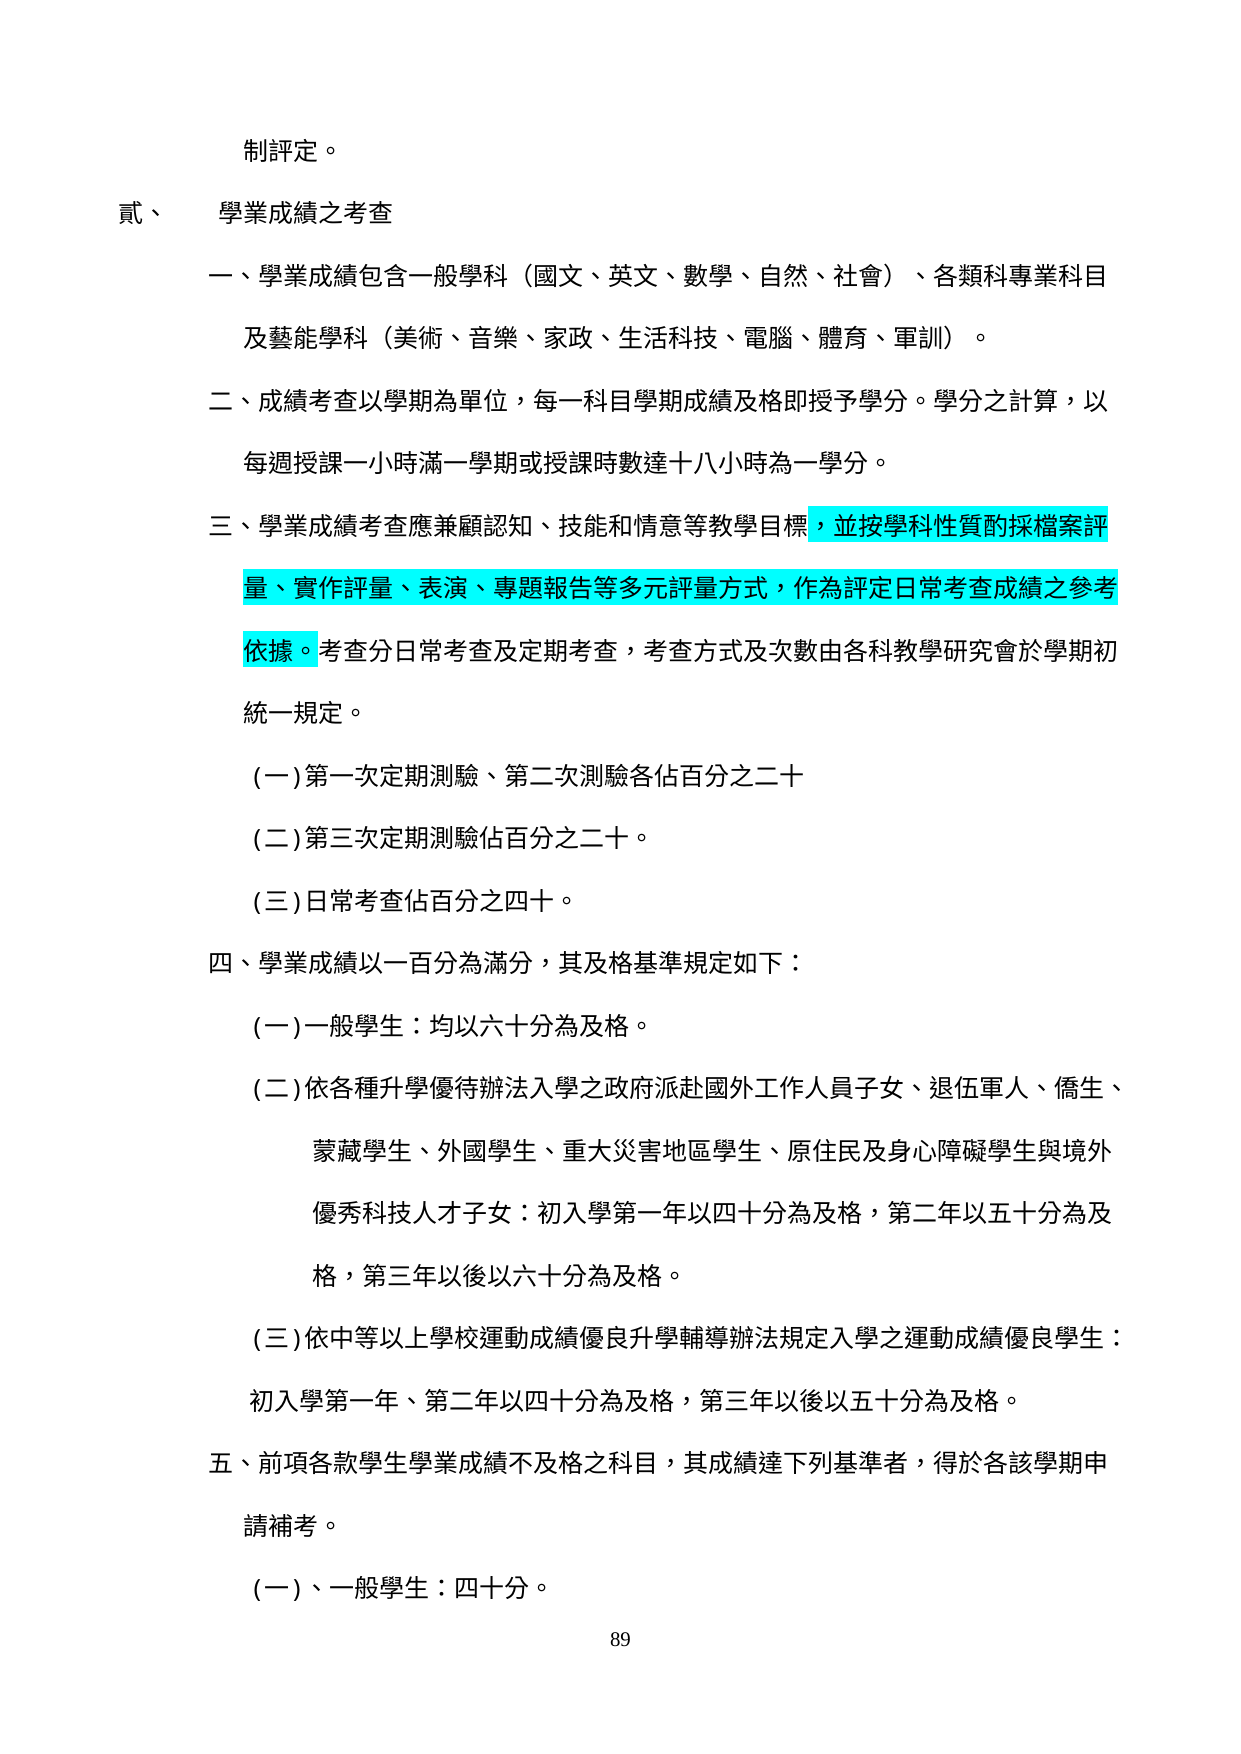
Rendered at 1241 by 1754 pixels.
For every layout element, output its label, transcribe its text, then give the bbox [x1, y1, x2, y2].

text (三)日常考查佔百分之四十。 [249, 858, 1122, 920]
text (一)第一次定期測驗、第二次測驗各佔百分之二十 [249, 733, 1122, 795]
text (一)、一般學生：四十分。 [249, 1545, 1122, 1608]
text (二)第三次定期測驗佔百分之二十。 [249, 795, 1122, 858]
text (二)依各種升學優待辦法入學之政府派赴國外工作人員子女、退伍軍人、僑生、蒙藏學生、外國學生、重大災害地區學生、原住民及身心障礙學生與境外優秀科技人才子女：初入學第一年以四十分為及格，第二年以五十分為及格，第三年以後以六十分為及格。 [249, 1045, 1122, 1295]
text (三)依中等以上學校運動成績優良升學輔導辦法規定入學之運動成績優良學生：初入學第一年、第二年以四十分為及格，第三年以後以五十分為及格。 [249, 1295, 1122, 1420]
text 三、學業成績考查應兼顧認知、技能和情意等教學目標，並按學科性質酌採檔案評量、實作評量、表演、專題報告等多元評量方式，作為評定日常考查成績之參考依據。考查分日常考查及定期考查，考查方式及次數由各科教學研究會於學期初統一規定。 [118, 483, 1122, 733]
text (一)一般學生：均以六十分為及格。 [249, 983, 1122, 1045]
text 制評定。 [118, 108, 1122, 170]
text 二、成績考查以學期為單位，每一科目學期成績及格即授予學分。學分之計算，以每週授課一小時滿一學期或授課時數達十八小時為一學分。 [118, 358, 1122, 483]
list 學業成績之考查 [118, 170, 1122, 233]
text 一、學業成績包含一般學科（國文、英文、數學、自然、社會）、各類科專業科目及藝能學科（美術、音樂、家政、生活科技、電腦、體育、軍訓）。 [118, 233, 1122, 358]
text 四、學業成績以一百分為滿分，其及格基準規定如下： [118, 920, 1122, 983]
text 五、前項各款學生學業成績不及格之科目，其成績達下列基準者，得於各該學期申請補考。 [118, 1420, 1122, 1545]
